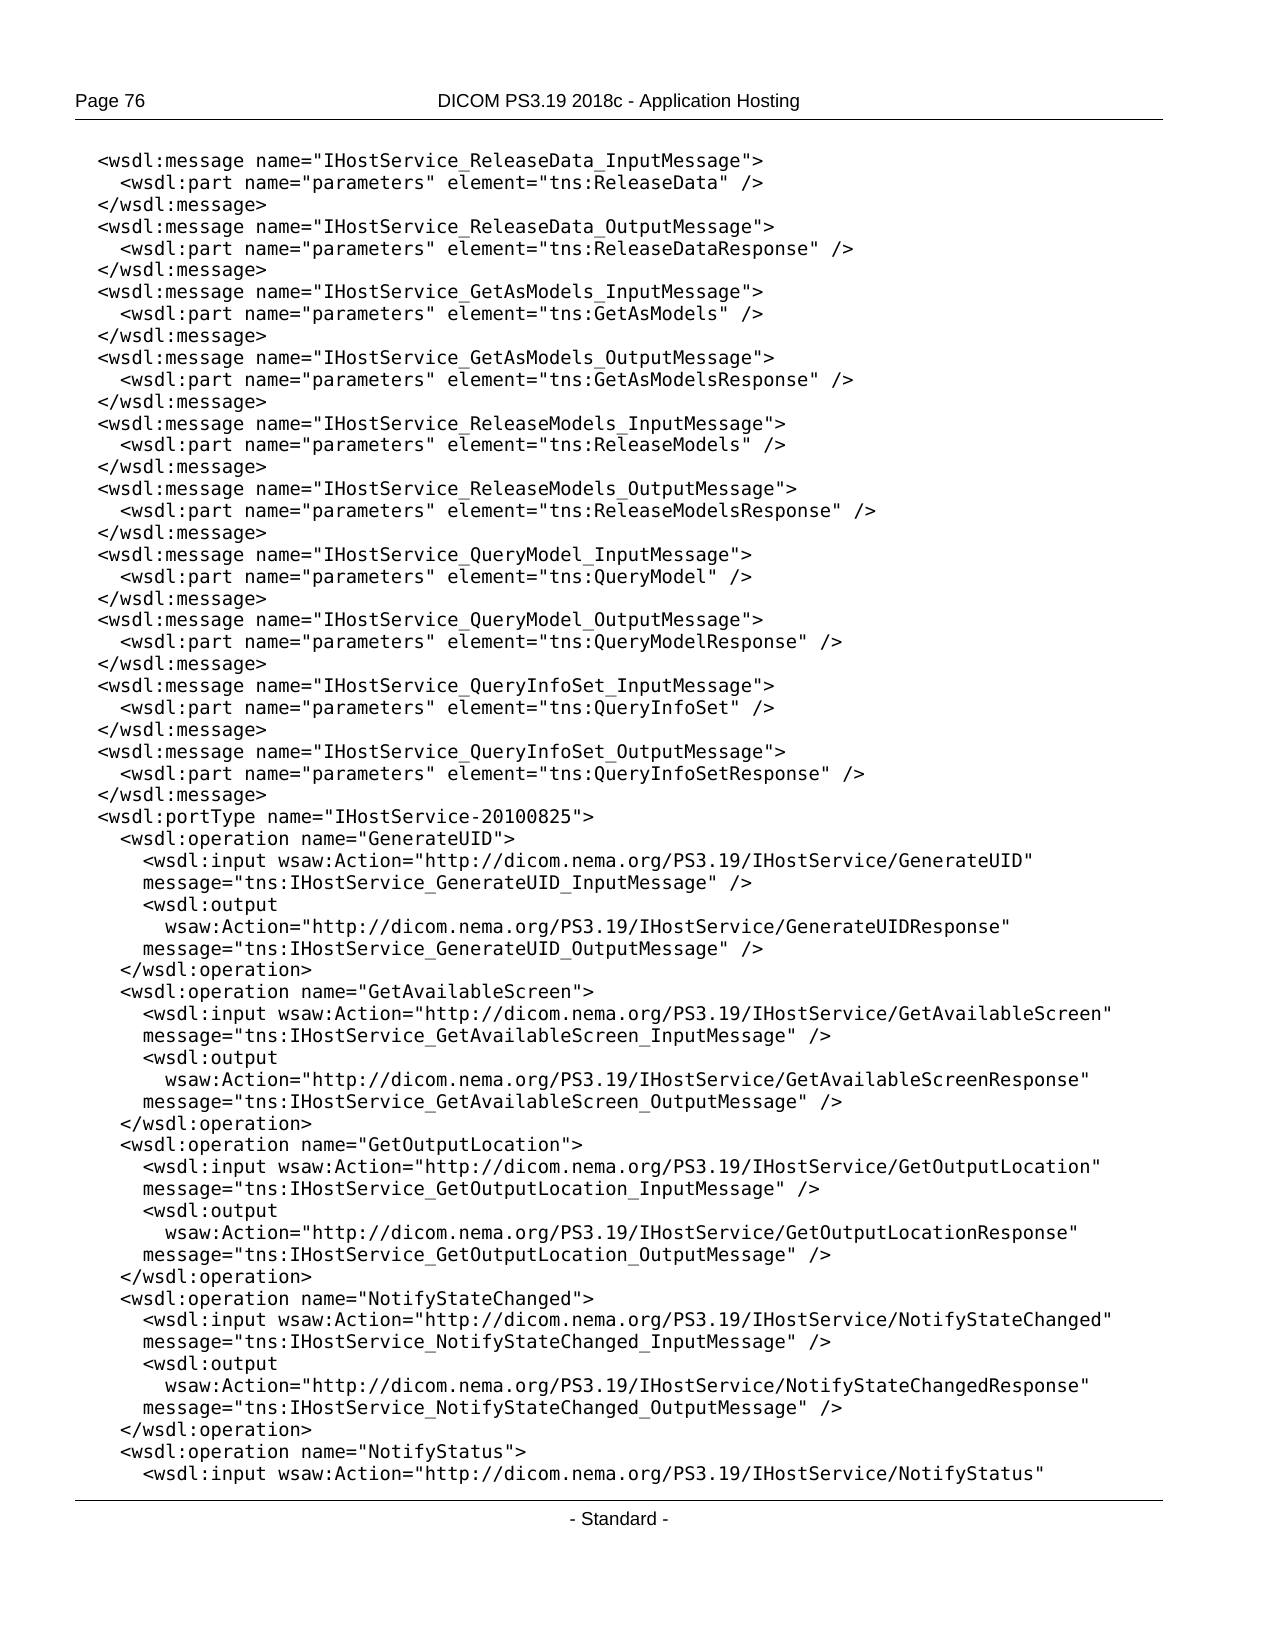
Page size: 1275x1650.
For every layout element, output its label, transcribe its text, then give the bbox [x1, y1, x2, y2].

text <wsdl:message name="IHostService_ReleaseData_InputMessage"> <wsdl:part name="parameters" element="tns:ReleaseData" /> </wsdl:message> <wsdl:message name="IHostService_ReleaseData_OutputMessage"> <wsdl:part name="parameters" element="tns:ReleaseDataResponse" /> </wsdl:message> <wsdl:message name="IHostService_GetAsModels_InputMessage"> <wsdl:part name="parameters" element="tns:GetAsModels" /> </wsdl:message> <wsdl:message name="IHostService_GetAsModels_OutputMessage"> <wsdl:part name="parameters" element="tns:GetAsModelsResponse" /> </wsdl:message> <wsdl:message name="IHostService_ReleaseModels_InputMessage"> <wsdl:part name="parameters" element="tns:ReleaseModels" /> </wsdl:message> <wsdl:message name="IHostService_ReleaseModels_OutputMessage"> <wsdl:part name="parameters" element="tns:ReleaseModelsResponse" /> </wsdl:message> <wsdl:message name="IHostService_QueryModel_InputMessage"> <wsdl:part name="parameters" element="tns:QueryModel" /> </wsdl:message> <wsdl:message name="IHostService_QueryModel_OutputMessage"> <wsdl:part name="parameters" element="tns:QueryModelResponse" /> </wsdl:message> <wsdl:message name="IHostService_QueryInfoSet_InputMessage"> <wsdl:part name="parameters" element="tns:QueryInfoSet" /> </wsdl:message> <wsdl:message name="IHostService_QueryInfoSet_OutputMessage"> <wsdl:part name="parameters" element="tns:QueryInfoSetResponse" /> </wsdl:message> <wsdl:portType name="IHostService-20100825"> <wsdl:operation name="GenerateUID"> <wsdl:input wsaw:Action="http://dicom.nema.org/PS3.19/IHostService/GenerateUID" message="tns:IHostService_GenerateUID_InputMessage" /> <wsdl:output wsaw:Action="http://dicom.nema.org/PS3.19/IHostService/GenerateUIDResponse" message="tns:IHostService_GenerateUID_OutputMessage" /> </wsdl:operation> <wsdl:operation name="GetAvailableScreen"> <wsdl:input wsaw:Action="http://dicom.nema.org/PS3.19/IHostService/GetAvailableScreen" message="tns:IHostService_GetAvailableScreen_InputMessage" /> <wsdl:output wsaw:Action="http://dicom.nema.org/PS3.19/IHostService/GetAvailableScreenResponse" message="tns:IHostService_GetAvailableScreen_OutputMessage" /> </wsdl:operation> <wsdl:operation name="GetOutputLocation"> <wsdl:input wsaw:Action="http://dicom.nema.org/PS3.19/IHostService/GetOutputLocation" message="tns:IHostService_GetOutputLocation_InputMessage" /> <wsdl:output wsaw:Action="http://dicom.nema.org/PS3.19/IHostService/GetOutputLocationResponse" message="tns:IHostService_GetOutputLocation_OutputMessage" /> </wsdl:operation> <wsdl:operation name="NotifyStateChanged"> <wsdl:input wsaw:Action="http://dicom.nema.org/PS3.19/IHostService/NotifyStateChanged" message="tns:IHostService_NotifyStateChanged_InputMessage" /> <wsdl:output wsaw:Action="http://dicom.nema.org/PS3.19/IHostService/NotifyStateChangedResponse" message="tns:IHostService_NotifyStateChanged_OutputMessage" /> </wsdl:operation> <wsdl:operation name="NotifyStatus"> <wsdl:input wsaw:Action="http://dicom.nema.org/PS3.19/IHostService/NotifyStatus" [75, 150, 1162, 1484]
